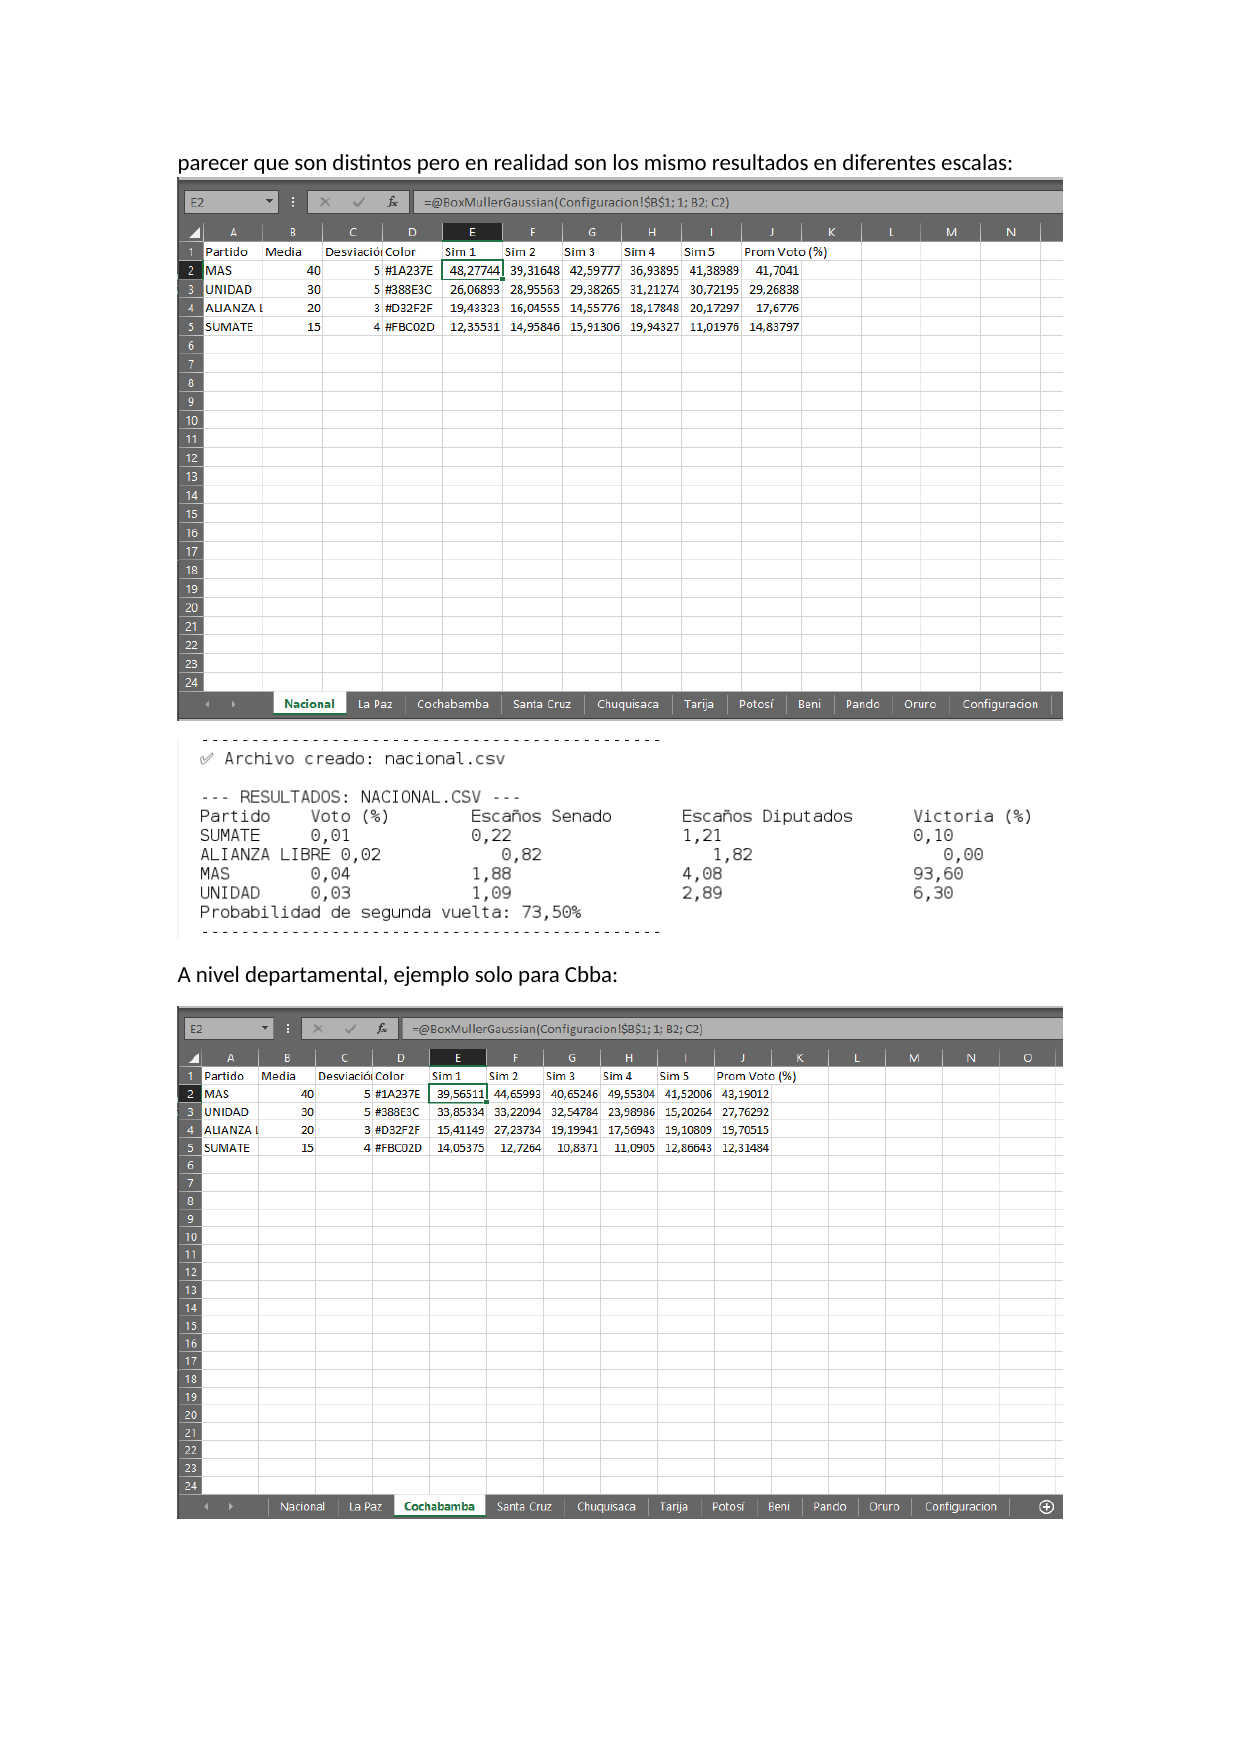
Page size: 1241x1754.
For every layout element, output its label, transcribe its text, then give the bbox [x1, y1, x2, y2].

text A nivel departamental, ejemplo solo para Cbba: [177, 939, 1063, 988]
picture [177, 739, 1063, 939]
picture [177, 1006, 1063, 1519]
text parecer que son distintos pero en realidad son los mismo resultados en diferentes escalas: [177, 148, 1063, 177]
picture [177, 177, 1063, 721]
